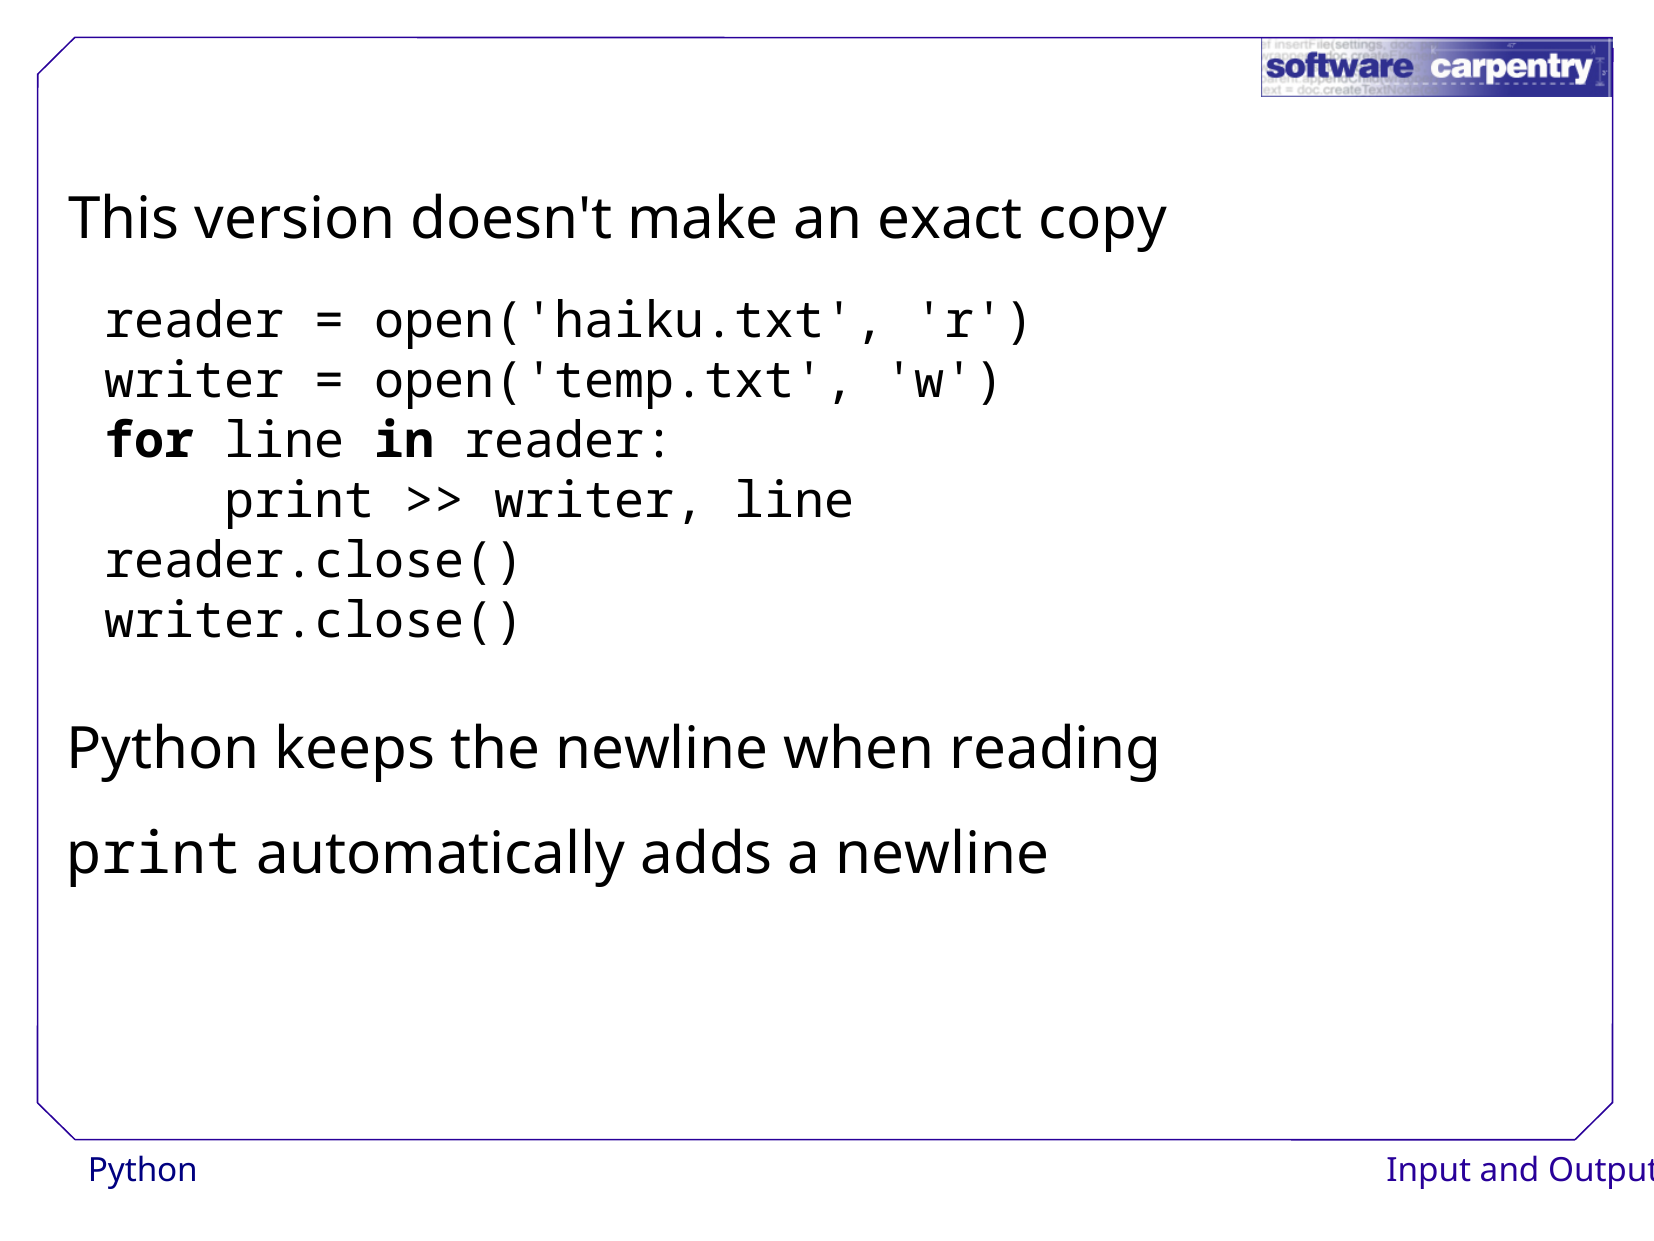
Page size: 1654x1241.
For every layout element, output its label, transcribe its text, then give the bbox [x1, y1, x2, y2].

text_box Python keeps the newline when reading print automatically adds a newline [51, 667, 1327, 893]
text_box This version doesn't make an exact copy [53, 138, 1332, 259]
text_box reader = open('haiku.txt', 'r') writer = open('temp.txt', 'w') for line in reader: print >> writer, line reader.close() writer.close() [89, 279, 1512, 668]
picture [1261, 39, 1613, 97]
